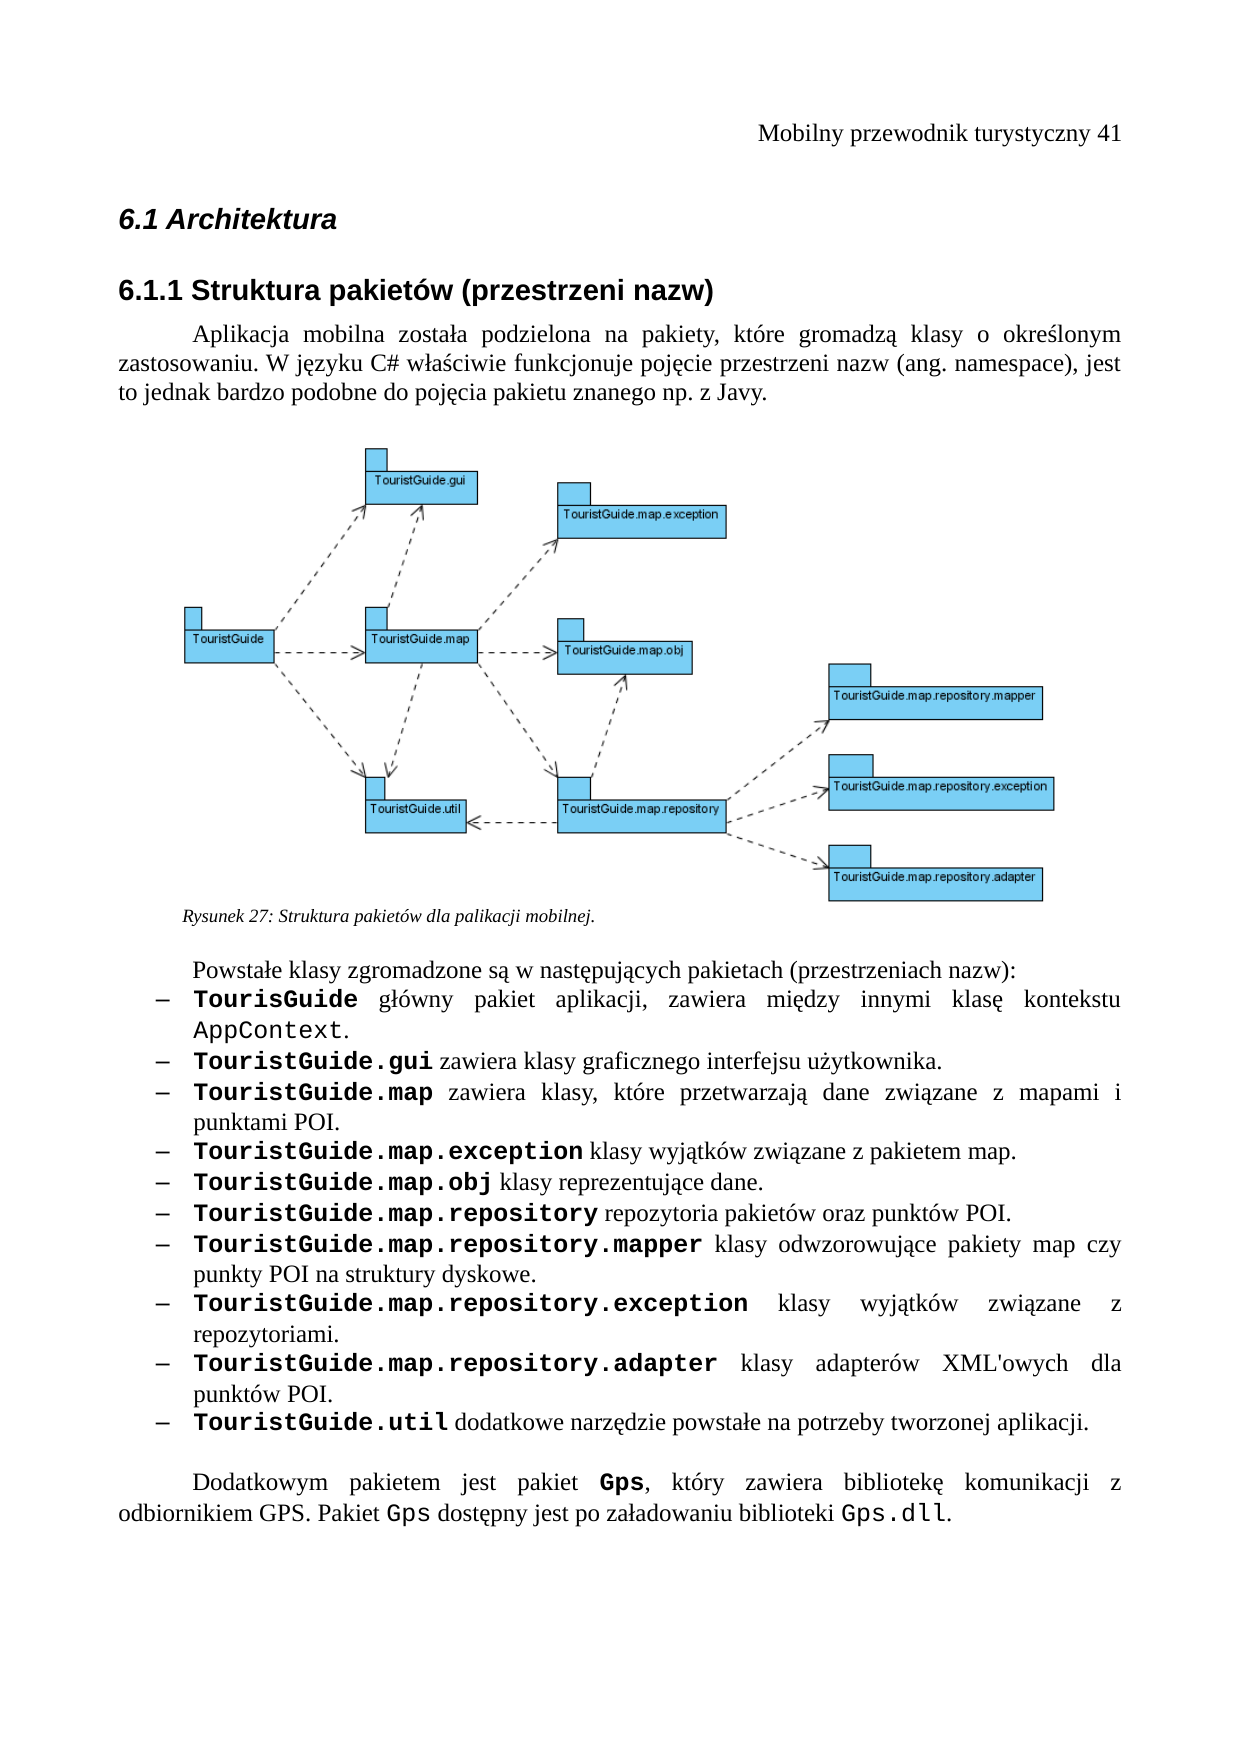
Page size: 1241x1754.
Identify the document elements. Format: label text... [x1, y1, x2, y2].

list TouristGuide.map.repository.adapter klasy adapterów XML'owych dla punktów POI. [156, 1348, 1122, 1407]
list TouristGuide.util dodatkowe narzędzie powstałe na potrzeby tworzonej aplikacji. [156, 1407, 1122, 1438]
list TouristGuide.map zawiera klasy, które przetwarzają dane związane z mapami i punktami POI. [156, 1077, 1122, 1136]
list TouristGuide.map.repository repozytoria pakietów oraz punktów POI. [156, 1198, 1122, 1229]
list TourisGuide główny pakiet aplikacji, zawiera między innymi klasę kontekstu AppContext. [156, 984, 1122, 1046]
list TouristGuide.gui zawiera klasy graficznego interfejsu użytkownika. [156, 1046, 1122, 1077]
list TouristGuide.map.exception klasy wyjątków związane z pakietem map. [156, 1136, 1122, 1167]
text Rysunek 27: Struktura pakietów dla palikacji mobilnej. [182, 906, 1058, 927]
list TouristGuide.map.obj klasy reprezentujące dane. [156, 1167, 1122, 1198]
subtitle 6.1 Architektura [118, 202, 1122, 236]
text Dodatkowym pakietem jest pakiet Gps, który zawiera bibliotekę komunikacji z odbiornikiem GPS. Pakiet Gps dostępny jest po załadowaniu biblioteki Gps.dll. [118, 1467, 1122, 1529]
picture [182, 446, 1059, 906]
subtitle 6.1.1 Struktura pakietów (przestrzeni nazw) [118, 273, 1122, 307]
list TouristGuide.map.repository.mapper klasy odwzorowujące pakiety map czy punkty POI na struktury dyskowe. [156, 1229, 1122, 1288]
text Aplikacja mobilna została podzielona na pakiety, które gromadzą klasy o określonym zastosowaniu. W języku C# właściwie funkcjonuje pojęcie przestrzeni nazw (ang. namespace), jest to jednak bardzo podobne do pojęcia pakietu znanego np. z Javy. [118, 319, 1122, 405]
text Powstałe klasy zgromadzone są w następujących pakietach (przestrzeniach nazw): [118, 955, 1122, 984]
list TouristGuide.map.repository.exception klasy wyjątków związane z repozytoriami. [156, 1288, 1122, 1348]
